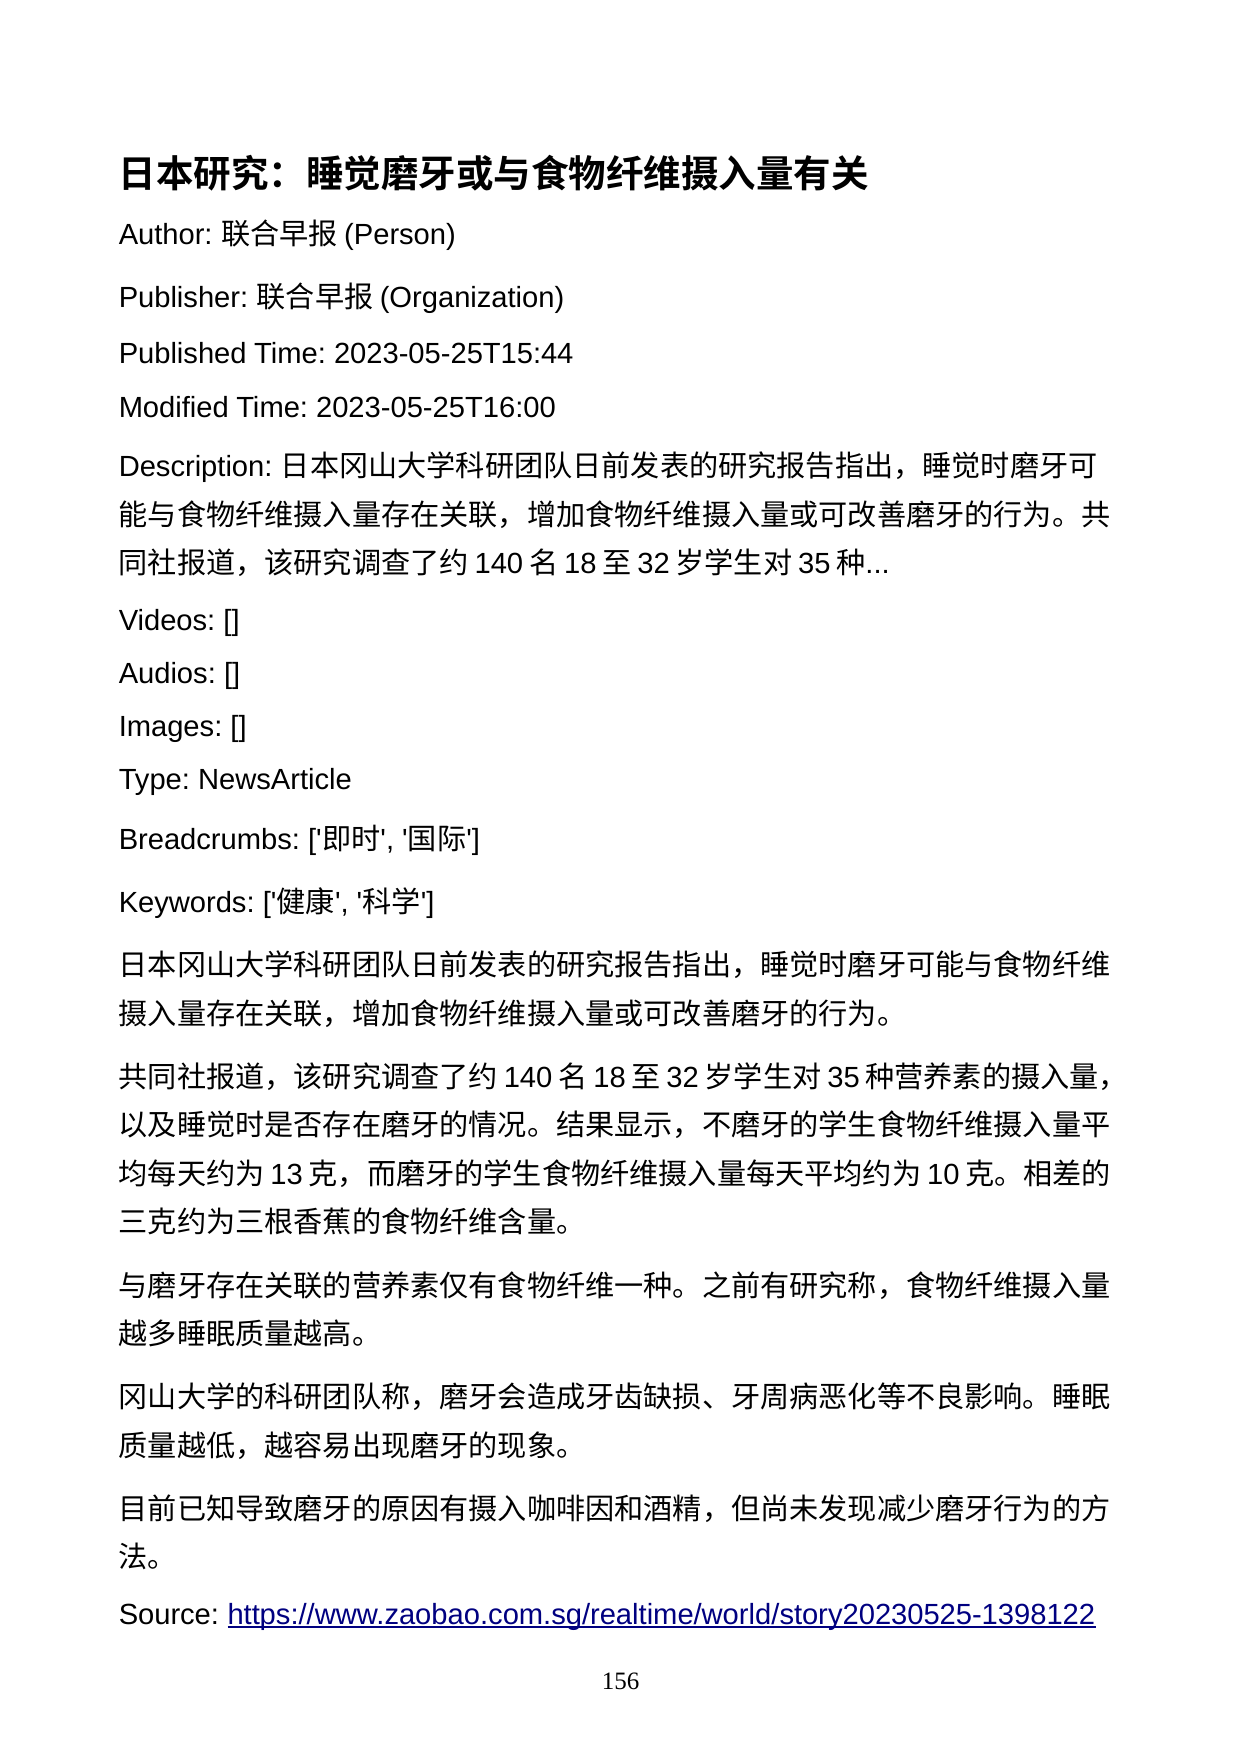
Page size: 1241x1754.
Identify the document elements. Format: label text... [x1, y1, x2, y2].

subtitle 日本研究：睡觉磨牙或与食物纤维摄入量有关 [118, 143, 1122, 198]
text Publisher: 联合早报 (Organization) [118, 273, 1122, 316]
text Breadcrumbs: ['即时', '国际'] [118, 816, 1122, 858]
text Author: 联合早报 (Person) [118, 210, 1122, 253]
text Audios: [] [118, 656, 1122, 690]
text 冈山大学的科研团队称，磨牙会造成牙齿缺损、牙周病恶化等不良影响。睡眠质量越低，越容易出现磨牙的现象。 [118, 1374, 1122, 1465]
text 日本冈山大学科研团队日前发表的研究报告指出，睡觉时磨牙可能与食物纤维摄入量存在关联，增加食物纤维摄入量或可改善磨牙的行为。 [118, 942, 1122, 1033]
text Type: NewsArticle [118, 762, 1122, 796]
text 共同社报道，该研究调查了约140名18至32岁学生对35种营养素的摄入量，以及睡觉时是否存在磨牙的情况。结果显示，不磨牙的学生食物纤维摄入量平均每天约为13克，而磨牙的学生食物纤维摄入量每天平均约为10克。相差的三克约为三根香蕉的食物纤维含量。 [118, 1053, 1122, 1241]
text Videos: [] [118, 603, 1122, 637]
text Published Time: 2023-05-25T15:44 [118, 337, 1122, 370]
text Images: [] [118, 709, 1122, 743]
text 目前已知导致磨牙的原因有摄入咖啡因和酒精，但尚未发现减少磨牙行为的方法。 [118, 1486, 1122, 1576]
text 与磨牙存在关联的营养素仅有食物纤维一种。之前有研究称，食物纤维摄入量越多睡眠质量越高。 [118, 1262, 1122, 1353]
text Description: 日本冈山大学科研团队日前发表的研究报告指出，睡觉时磨牙可能与食物纤维摄入量存在关联，增加食物纤维摄入量或可改善磨牙的行为。共同社报道，该研究调查了约140名18至32岁学生对35种... [118, 443, 1122, 582]
text Source: https://www.zaobao.com.sg/realtime/world/story20230525-1398122 [118, 1597, 1122, 1631]
text Keywords: ['健康', '科学'] [118, 879, 1122, 921]
text Modified Time: 2023-05-25T16:00 [118, 390, 1122, 423]
